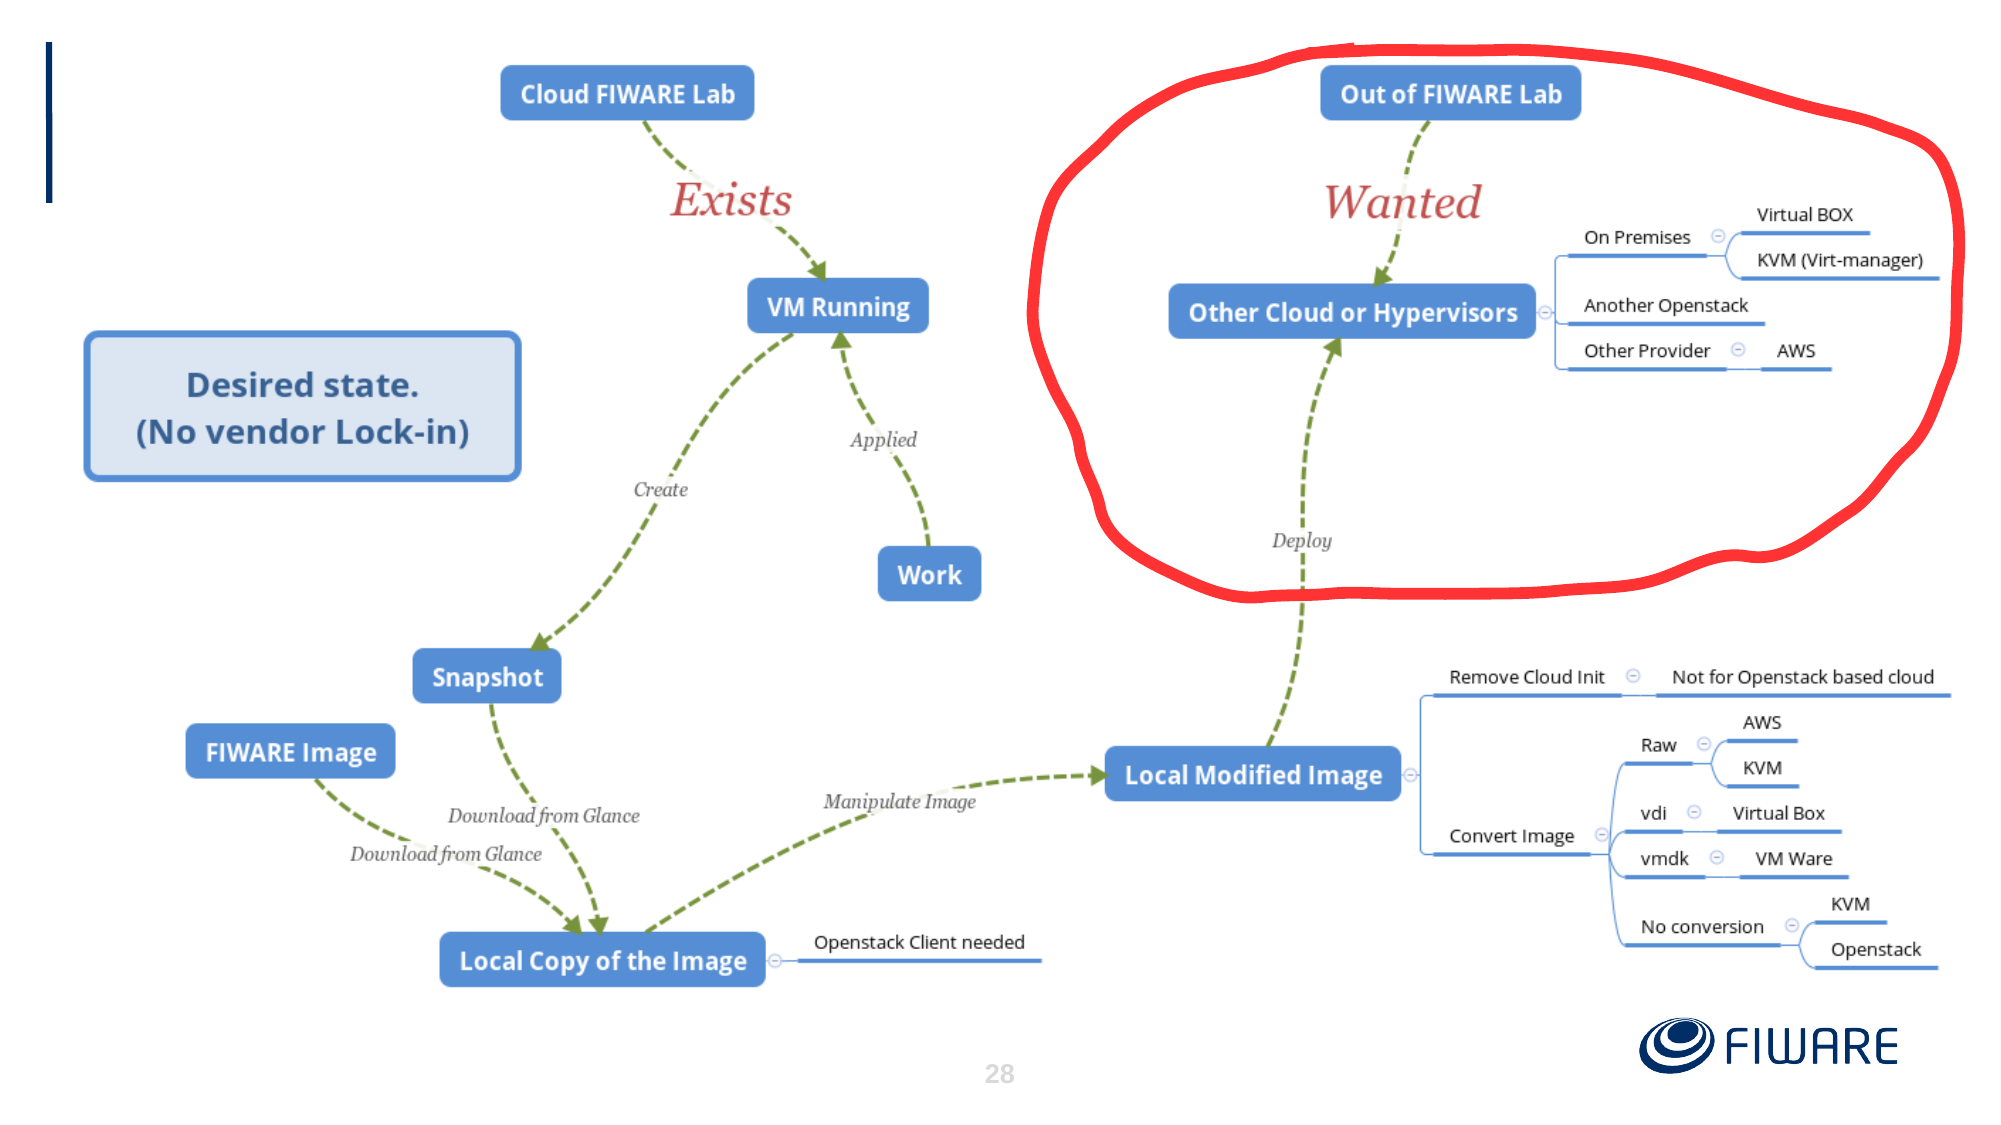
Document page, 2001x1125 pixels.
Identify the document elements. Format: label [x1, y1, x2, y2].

picture [61, 44, 1976, 1010]
picture [1039, 56, 1953, 591]
slide_number [887, 1042, 1113, 1103]
picture [1635, 1012, 1905, 1077]
